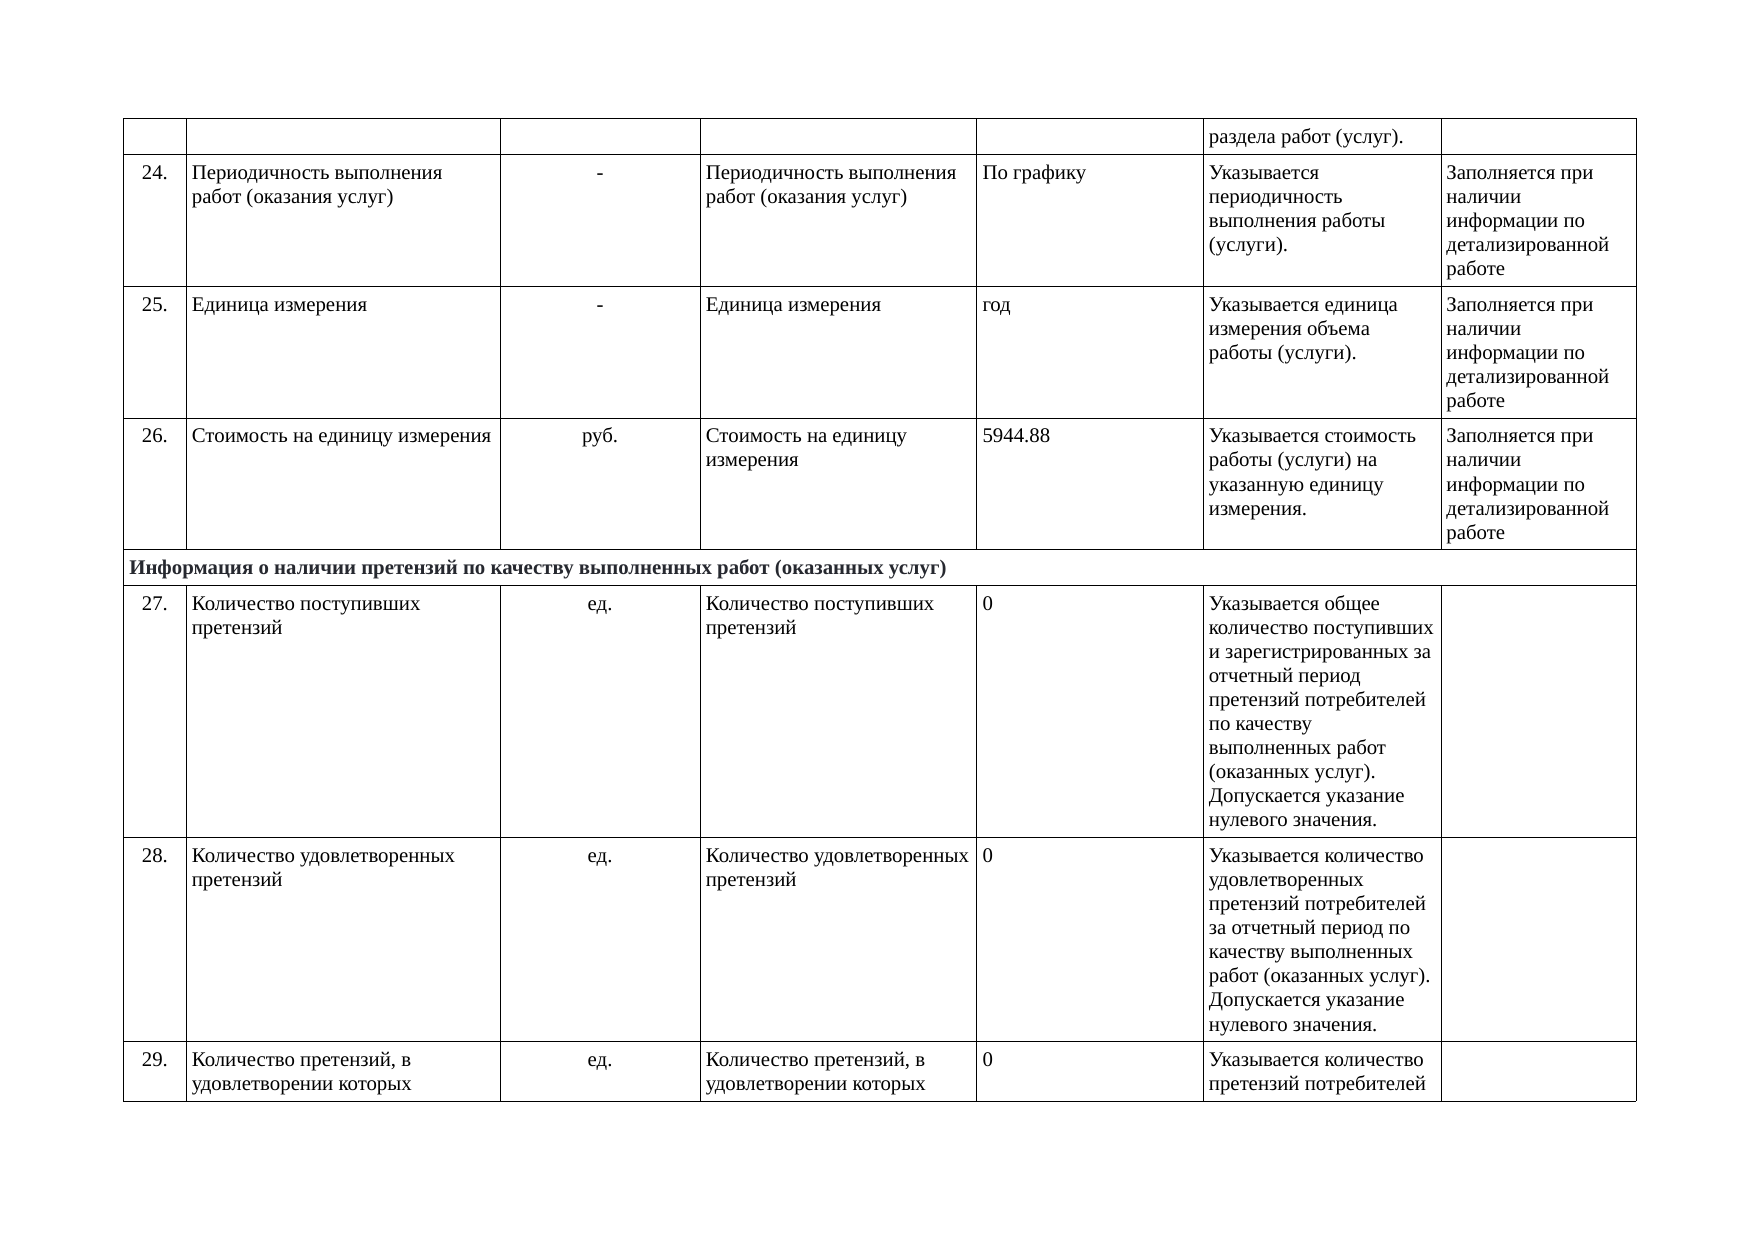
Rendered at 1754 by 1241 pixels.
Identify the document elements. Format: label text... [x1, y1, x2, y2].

table_cell 28. [124, 838, 186, 1041]
table_cell - [501, 287, 700, 417]
table_cell 0 [977, 586, 1203, 837]
table_cell 5944,88 [977, 419, 1203, 549]
table_cell ед. [501, 838, 700, 1041]
table_cell Стоимость на единицу измерения [701, 419, 976, 549]
table_cell Указывается единица измерения объема работы (услуги). [1204, 287, 1441, 417]
table_cell ед. [501, 1042, 700, 1101]
table_cell [187, 119, 500, 154]
table_cell Указывается количество претензий потребителей [1204, 1042, 1441, 1101]
table_cell 0 [977, 838, 1203, 1041]
table_cell Количество претензий, в удовлетворении которых [701, 1042, 976, 1101]
table_cell Заполняется при наличии информации по детализированной работе [1442, 419, 1636, 549]
table_cell Количество удовлетворенных претензий [187, 838, 500, 1041]
table_cell [701, 119, 976, 154]
table_cell Периодичность выполнения работ (оказания услуг) [187, 155, 500, 286]
table_cell [977, 119, 1203, 154]
table_cell раздела работ (услуг). [1204, 119, 1441, 154]
table_cell [1442, 1042, 1636, 1101]
table_cell Заполняется при наличии информации по детализированной работе [1442, 155, 1636, 286]
table_cell 24. [124, 155, 186, 286]
table_cell Заполняется при наличии информации по детализированной работе [1442, 287, 1636, 417]
table_cell Стоимость на единицу измерения [187, 419, 500, 549]
table_cell - [501, 155, 700, 286]
table_cell Указывается периодичность выполнения работы (услуги). [1204, 155, 1441, 286]
table_cell Единица измерения [187, 287, 500, 417]
table_cell Количество претензий, в удовлетворении которых [187, 1042, 500, 1101]
table_cell руб. [501, 419, 700, 549]
table_cell Количество поступивших претензий [701, 586, 976, 837]
table_cell [124, 119, 186, 154]
table_cell [1442, 119, 1636, 154]
table_cell Указывается стоимость работы (услуги) на указанную единицу измерения. [1204, 419, 1441, 549]
table_cell 0 [977, 1042, 1203, 1101]
table_cell [1442, 838, 1636, 1041]
table_cell ед. [501, 586, 700, 837]
table_cell Количество удовлетворенных претензий [701, 838, 976, 1041]
table_cell год [977, 287, 1203, 417]
table_cell Количество поступивших претензий [187, 586, 500, 837]
table_cell [1442, 586, 1636, 837]
table_cell - [501, 119, 700, 154]
table_cell 29. [124, 1042, 186, 1101]
table_cell По графику [977, 155, 1203, 286]
table_cell 27. [124, 586, 186, 837]
table_cell 26. [124, 419, 186, 549]
table_cell 25. [124, 287, 186, 417]
table_cell Информация о наличии претензий по качеству выполненных работ (оказанных услуг) [124, 550, 1636, 585]
table_cell Указывается количество удовлетворенных претензий потребителей за отчетный период по качеству выполненных работ (оказанных услуг). Допускается указание нулевого значения. [1204, 838, 1441, 1041]
table_cell Единица измерения [701, 287, 976, 417]
table_cell Периодичность выполнения работ (оказания услуг) [701, 155, 976, 286]
table_cell Указывается общее количество поступивших и зарегистрированных за отчетный период претензий потребителей по качеству выполненных работ (оказанных услуг). Допускается указание нулевого значения. [1204, 586, 1441, 837]
